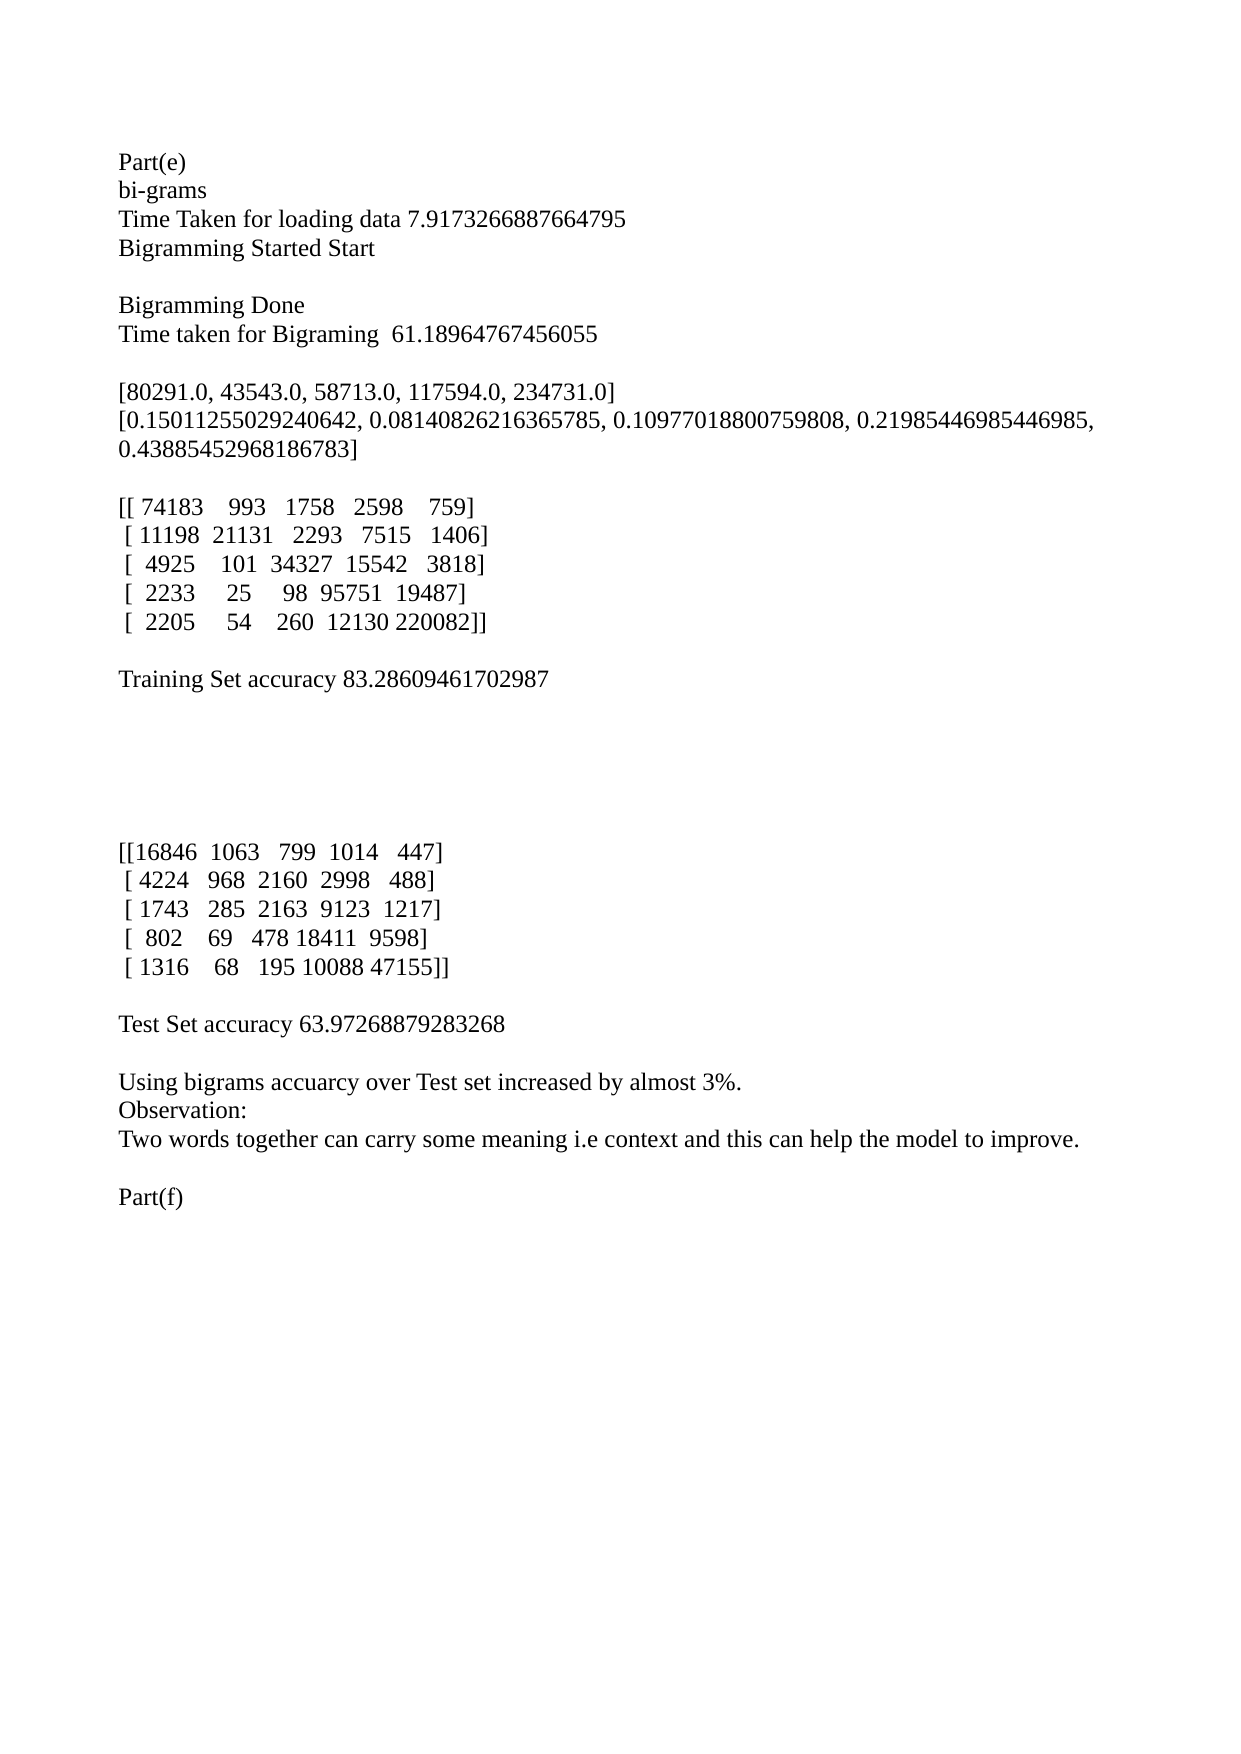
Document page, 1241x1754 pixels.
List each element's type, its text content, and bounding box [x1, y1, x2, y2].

text [[ 74183 993 1758 2598 759] [118, 492, 1122, 521]
text Bigramming Done [118, 291, 1122, 319]
text [ 11198 21131 2293 7515 1406] [118, 521, 1122, 549]
text Time Taken for loading data 7.9173266887664795 [118, 204, 1122, 233]
text Training Set accuracy 83.28609461702987 [118, 664, 1122, 693]
text [ 4925 101 34327 15542 3818] [118, 549, 1122, 578]
text [0.15011255029240642, 0.08140826216365785, 0.10977018800759808, 0.21985446985446985, 0.43885452968186783] [118, 406, 1122, 463]
text Test Set accuracy 63.97268879283268 [118, 1009, 1122, 1038]
text Two words together can carry some meaning i.e context and this can help the model to improve. [118, 1124, 1122, 1153]
text Observation: [118, 1096, 1122, 1124]
text Using bigrams accuarcy over Test set increased by almost 3%. [118, 1067, 1122, 1096]
text Time taken for Bigraming 61.18964767456055 [118, 319, 1122, 348]
text [80291.0, 43543.0, 58713.0, 117594.0, 234731.0] [118, 377, 1122, 406]
text Bigramming Started Start [118, 233, 1122, 262]
text [ 1316 68 195 10088 47155]] [118, 952, 1122, 981]
text [[16846 1063 799 1014 447] [118, 837, 1122, 866]
text Part(f) [118, 1182, 1122, 1211]
text [ 2205 54 260 12130 220082]] [118, 607, 1122, 636]
text [ 4224 968 2160 2998 488] [118, 866, 1122, 894]
text bi-grams [118, 176, 1122, 204]
text [ 2233 25 98 95751 19487] [118, 578, 1122, 607]
text Part(e) [118, 147, 1122, 176]
text [ 1743 285 2163 9123 1217] [118, 894, 1122, 923]
text [ 802 69 478 18411 9598] [118, 923, 1122, 952]
